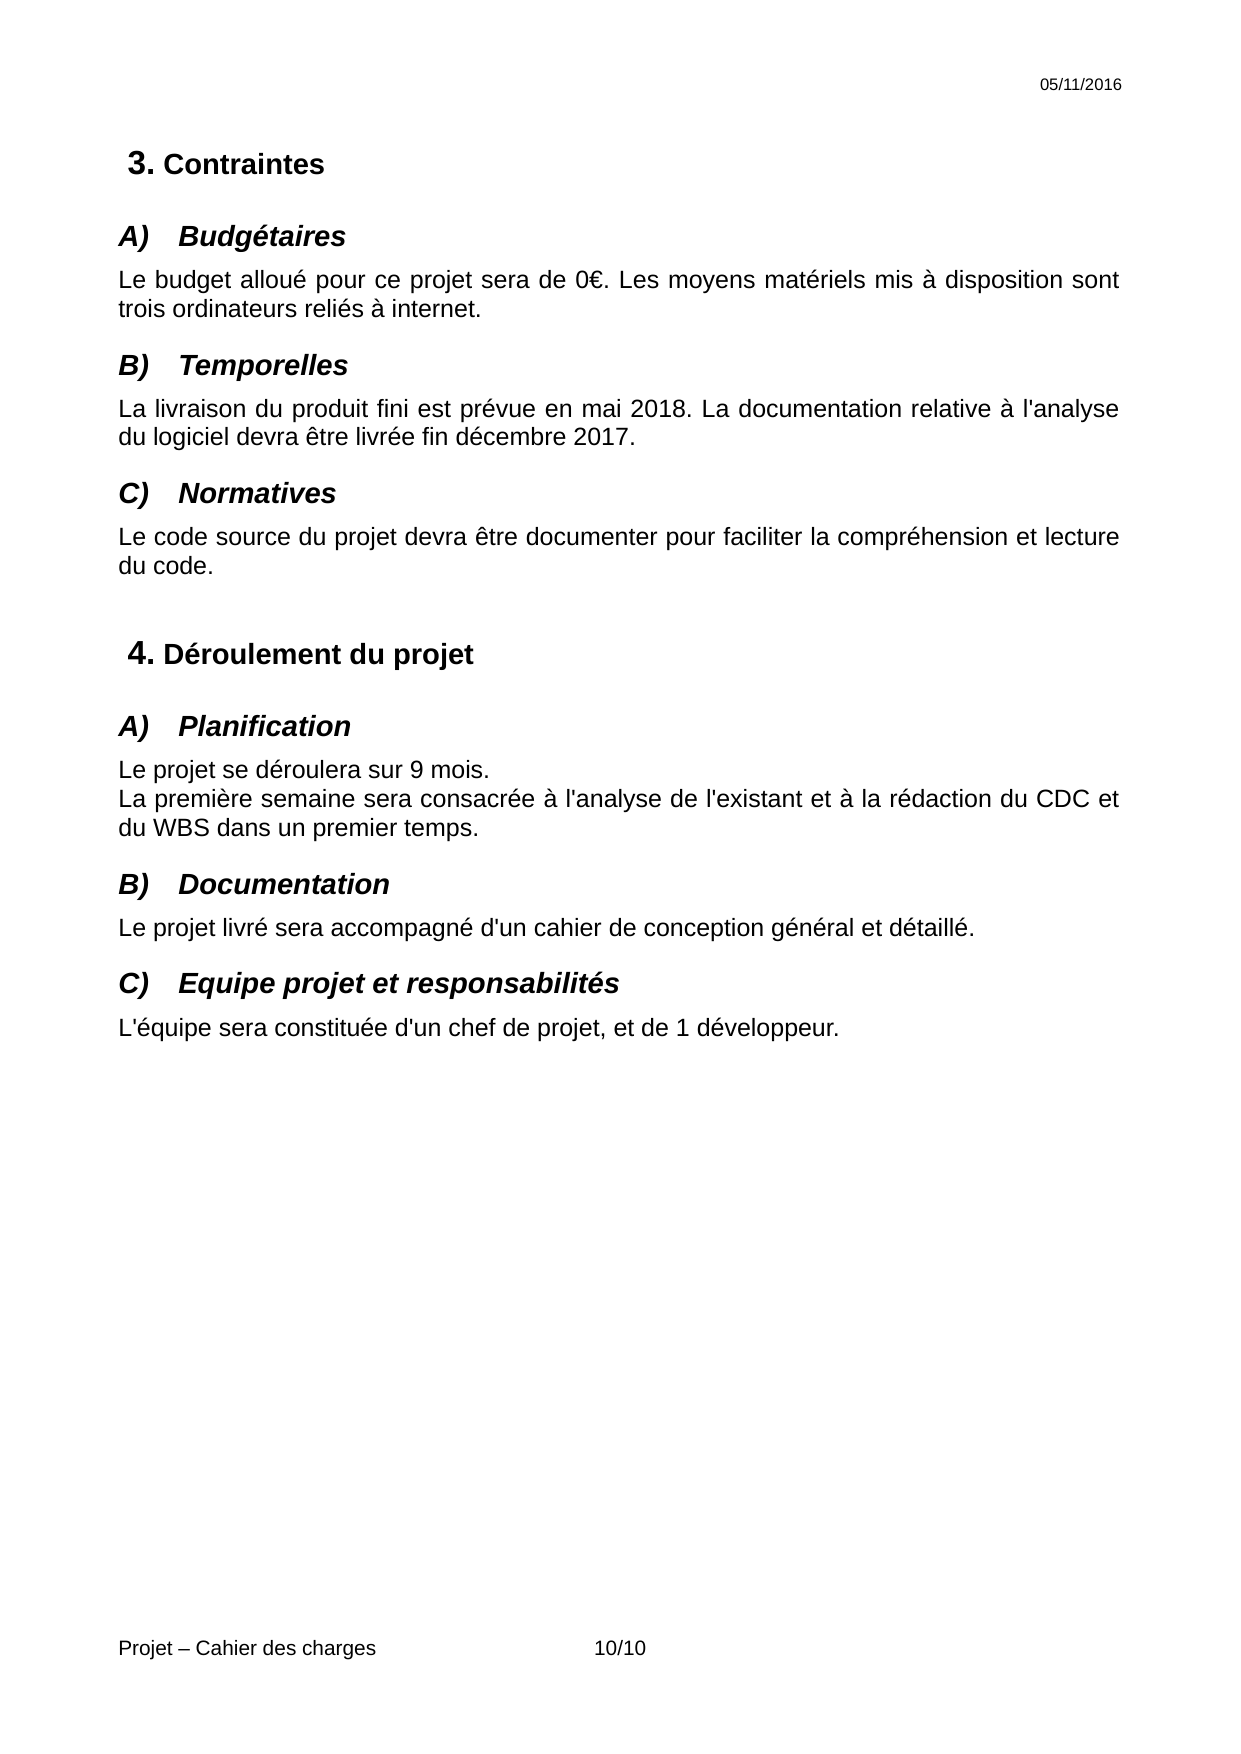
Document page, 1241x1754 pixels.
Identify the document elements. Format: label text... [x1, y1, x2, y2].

subtitle Equipe projet et responsabilités [118, 966, 1122, 1000]
text Le code source du projet devra être documenter pour faciliter la compréhension et lecture du code. [118, 522, 1122, 580]
text La première semaine sera consacrée à l'analyse de l'existant et à la rédaction du CDC et du WBS dans un premier temps. [118, 784, 1122, 842]
subtitle Budgétaires [118, 219, 1122, 253]
text La livraison du produit fini est prévue en mai 2018. La documentation relative à l'analyse du logiciel devra être livrée fin décembre 2017. [118, 394, 1122, 451]
text Le projet livré sera accompagné d'un cahier de conception général et détaillé. [118, 913, 1122, 941]
subtitle Planification [118, 709, 1122, 743]
subtitle Contraintes [118, 143, 1122, 182]
subtitle Temporelles [118, 348, 1122, 381]
subtitle Documentation [118, 867, 1122, 900]
text L'équipe sera constituée d'un chef de projet, et de 1 développeur. [118, 1012, 1122, 1041]
text Le budget alloué pour ce projet sera de 0€. Les moyens matériels mis à disposition sont trois ordinateurs reliés à internet. [118, 265, 1122, 323]
text Le projet se déroulera sur 9 mois. [118, 755, 1122, 784]
subtitle Normatives [118, 476, 1122, 510]
subtitle Déroulement du projet [118, 633, 1122, 672]
